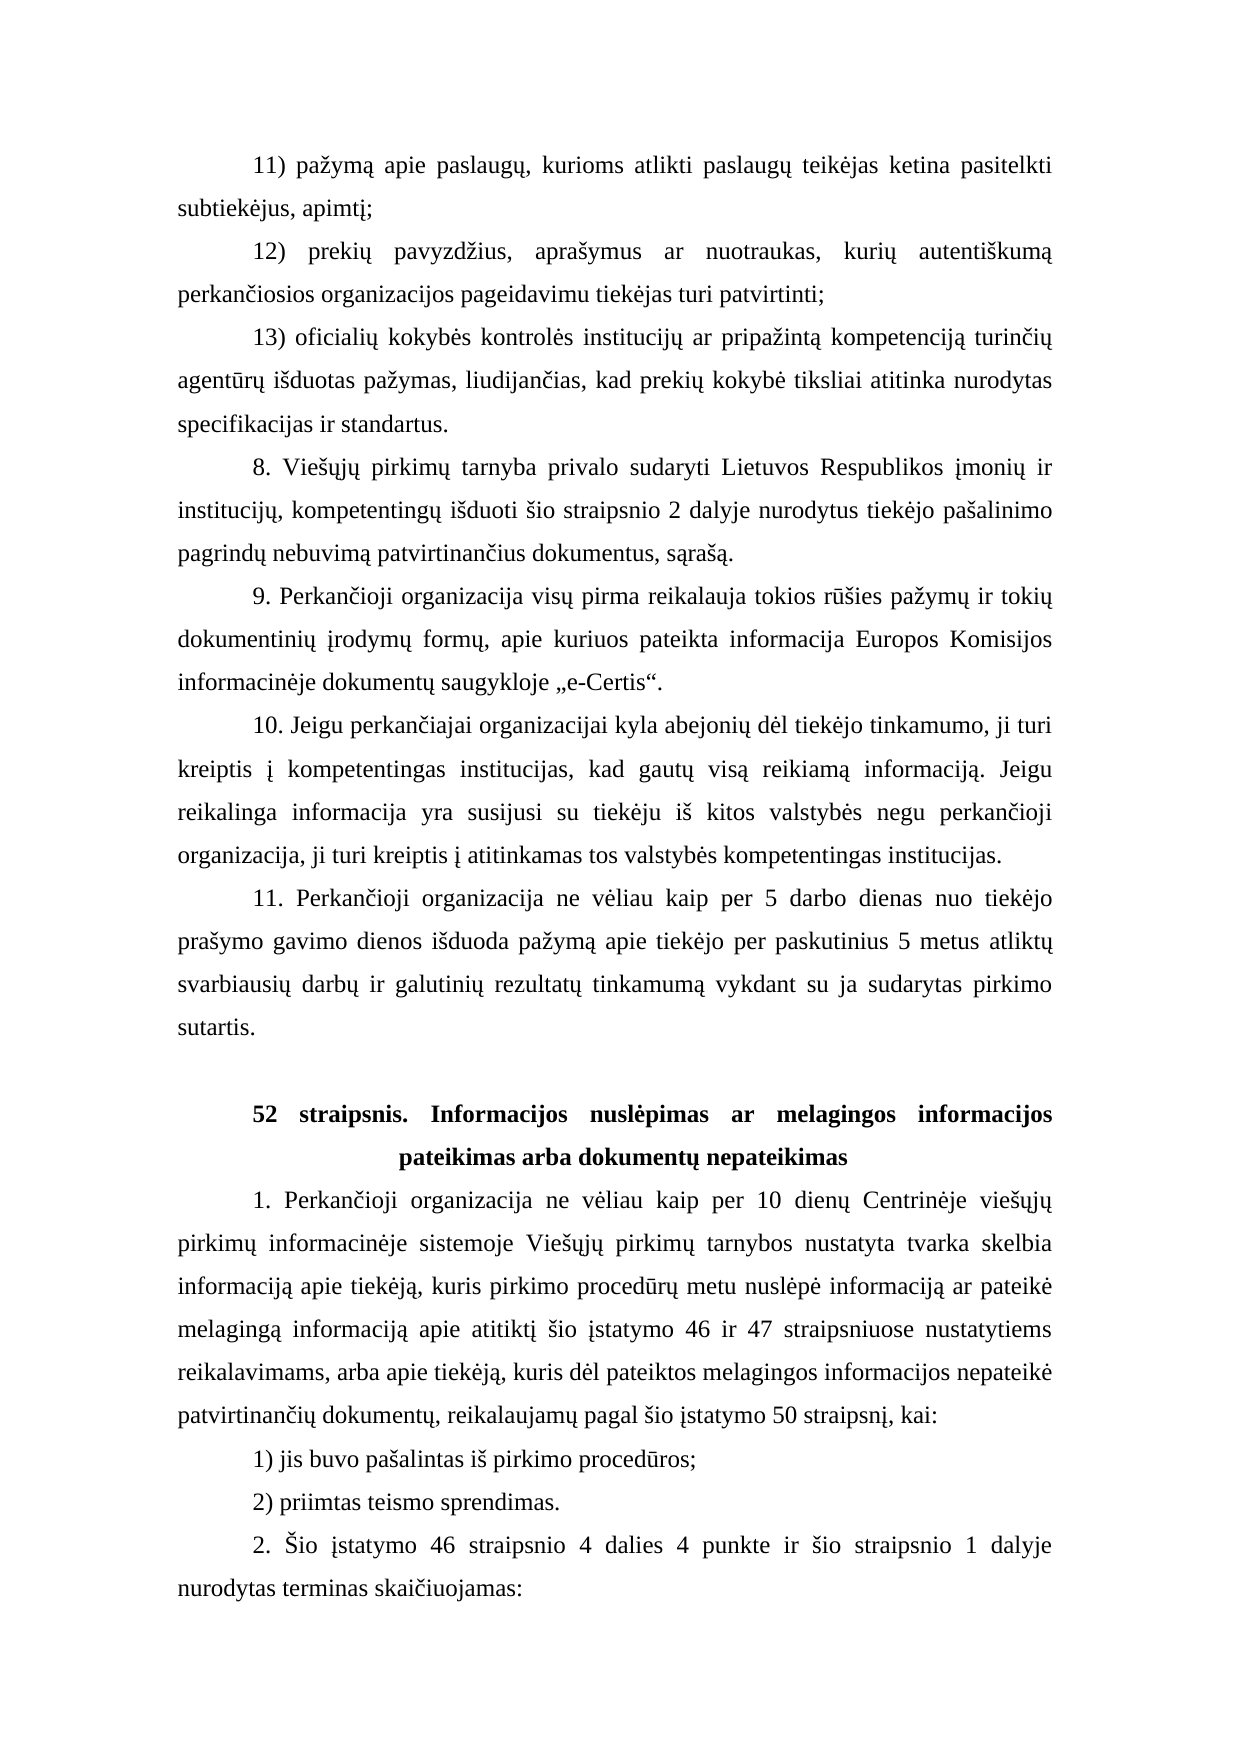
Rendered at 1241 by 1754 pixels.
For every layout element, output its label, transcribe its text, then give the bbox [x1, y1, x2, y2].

text 13) oficialių kokybės kontrolės institucijų ar pripažintą kompetenciją turinčių agentūrų išduotas pažymas, liudijančias, kad prekių kokybė tiksliai atitinka nurodytas specifikacijas ir standartus. [177, 322, 1053, 437]
text 1. Perkančioji organizacija ne vėliau kaip per 10 dienų Centrinėje viešųjų pirkimų informacinėje sistemoje Viešųjų pirkimų tarnybos nustatyta tvarka skelbia informaciją apie tiekėją, kuris pirkimo procedūrų metu nuslėpė informaciją ar pateikė melagingą informaciją apie atitiktį šio įstatymo 46 ir 47 straipsniuose nustatytiems reikalavimams, arba apie tiekėją, kuris dėl pateiktos melagingos informacijos nepateikė patvirtinančių dokumentų, reikalaujamų pagal šio įstatymo 50 straipsnį, kai: [177, 1185, 1053, 1429]
text 10. Jeigu perkančiajai organizacijai kyla abejonių dėl tiekėjo tinkamumo, ji turi kreiptis į kompetentingas institucijas, kad gautų visą reikiamą informaciją. Jeigu reikalinga informacija yra susijusi su tiekėju iš kitos valstybės negu perkančioji organizacija, ji turi kreiptis į atitinkamas tos valstybės kompetentingas institucijas. [177, 711, 1053, 869]
text 9. Perkančioji organizacija visų pirma reikalauja tokios rūšies pažymų ir tokių dokumentinių įrodymų formų, apie kuriuos pateikta informacija Europos Komisijos informacinėje dokumentų saugykloje „e-Certis“. [177, 581, 1053, 696]
text 2. Šio įstatymo 46 straipsnio 4 dalies 4 punkte ir šio straipsnio 1 dalyje nurodytas terminas skaičiuojamas: [177, 1530, 1053, 1602]
text 1) jis buvo pašalintas iš pirkimo procedūros; [177, 1444, 1053, 1472]
text 2) priimtas teismo sprendimas. [177, 1487, 1053, 1516]
text 11) pažymą apie paslaugų, kurioms atlikti paslaugų teikėjas ketina pasitelkti subtiekėjus, apimtį; [177, 150, 1053, 222]
text 12) prekių pavyzdžius, aprašymus ar nuotraukas, kurių autentiškumą perkančiosios organizacijos pageidavimu tiekėjas turi patvirtinti; [177, 236, 1053, 308]
text 52 straipsnis. Informacijos nuslėpimas ar melagingos informacijos pateikimas arba dokumentų nepateikimas [252, 1099, 1053, 1171]
text 11. Perkančioji organizacija ne vėliau kaip per 5 darbo dienas nuo tiekėjo prašymo gavimo dienos išduoda pažymą apie tiekėjo per paskutinius 5 metus atliktų svarbiausių darbų ir galutinių rezultatų tinkamumą vykdant su ja sudarytas pirkimo sutartis. [177, 883, 1053, 1041]
text 8. Viešųjų pirkimų tarnyba privalo sudaryti Lietuvos Respublikos įmonių ir institucijų, kompetentingų išduoti šio straipsnio 2 dalyje nurodytus tiekėjo pašalinimo pagrindų nebuvimą patvirtinančius dokumentus, sąrašą. [177, 452, 1053, 567]
